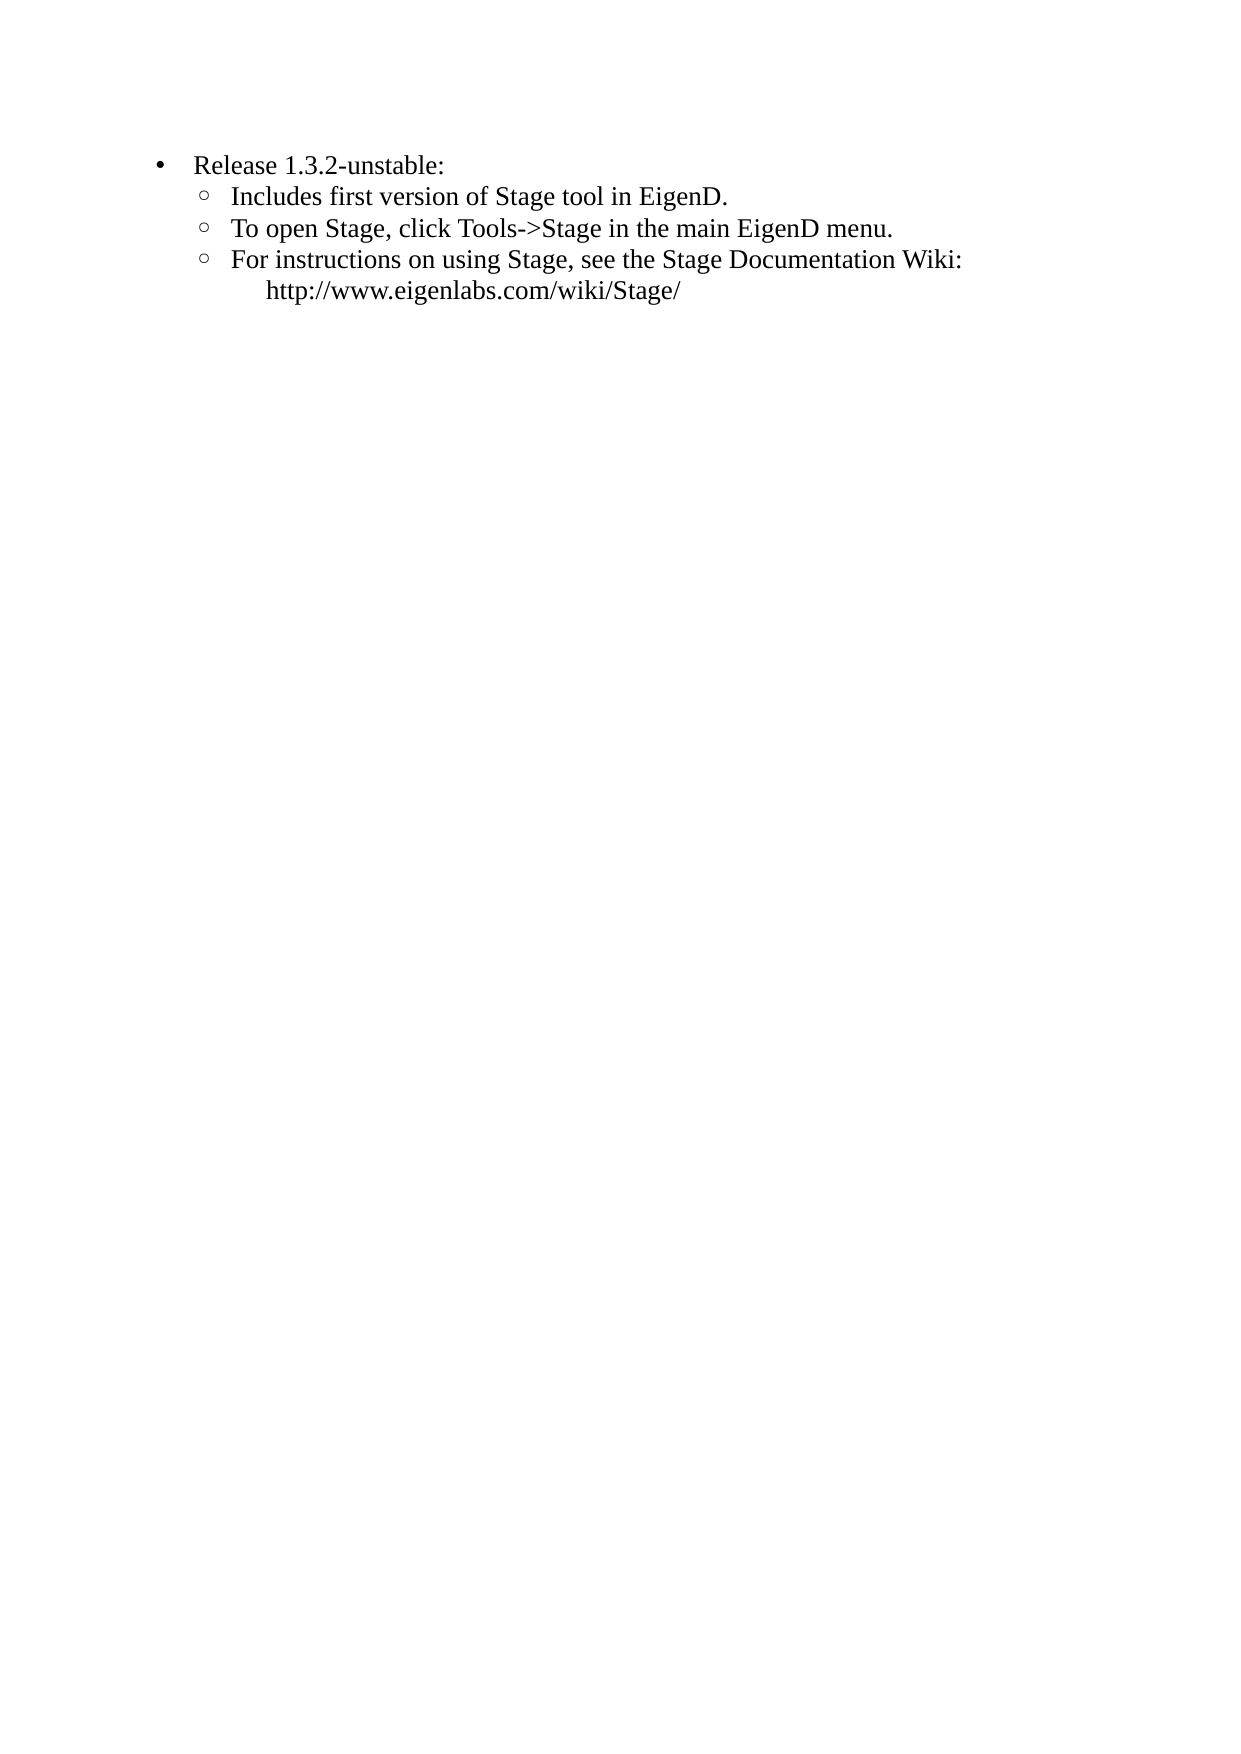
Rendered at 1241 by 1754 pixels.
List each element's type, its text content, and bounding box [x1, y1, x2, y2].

list To open Stage, click Tools->Stage in the main EigenD menu. [193, 212, 1122, 243]
list For instructions on using Stage, see the Stage Documentation Wiki: [193, 243, 1122, 274]
list http://www.eigenlabs.com/wiki/Stage/ [228, 274, 1122, 305]
list Release 1.3.2-unstable: [156, 149, 1122, 181]
list Includes first version of Stage tool in EigenD. [193, 181, 1122, 212]
